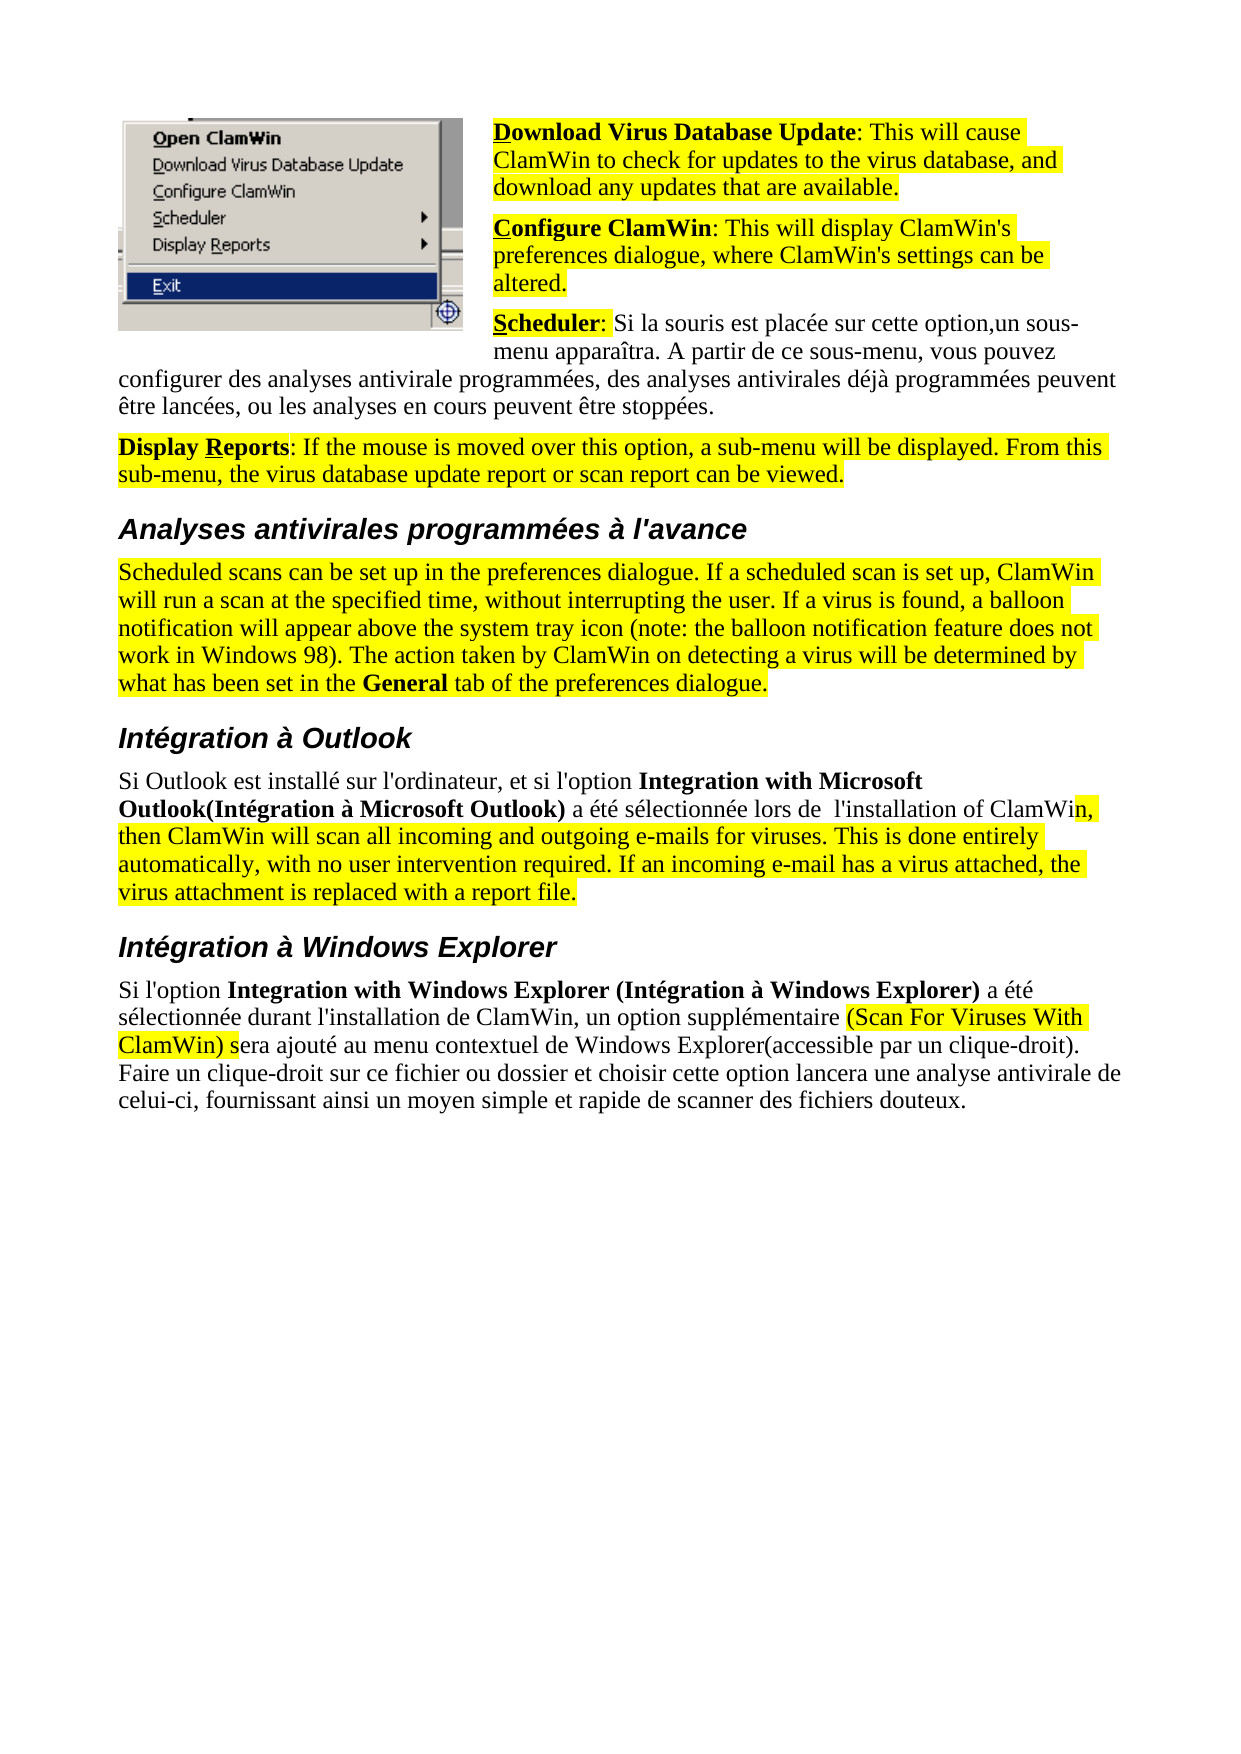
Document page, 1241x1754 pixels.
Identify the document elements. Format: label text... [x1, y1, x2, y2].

text Download Virus Database Update: This will cause ClamWin to check for updates to the virus database, and download any updates that are available. [463, 118, 1122, 201]
subtitle Analyses antivirales programmées à l'avance [118, 513, 1122, 546]
text Scheduled scans can be set up in the preferences dialogue. If a scheduled scan is set up, ClamWin will run a scan at the specified time, without interrupting the user. If a virus is found, a balloon notification will appear above the system tray icon (note: the balloon notification feature does not work in Windows 98). The action taken by ClamWin on detecting a virus will be determined by what has been set in the General tab of the preferences dialogue. [118, 558, 1122, 697]
text Scheduler: Si la souris est placée sur cette option,un sous-menu apparaîtra. A partir de ce sous-menu, vous pouvez configurer des analyses antivirale programmées, des analyses antivirales déjà programmées peuvent être lancées, ou les analyses en cours peuvent être stoppées. [118, 309, 1122, 420]
picture [118, 118, 463, 331]
subtitle Intégration à Windows Explorer [118, 931, 1122, 963]
text Display Reports: If the mouse is moved over this option, a sub-menu will be displayed. From this sub-menu, the virus database update report or scan report can be viewed. [118, 433, 1122, 488]
text Si l'option Integration with Windows Explorer (Intégration à Windows Explorer) a été sélectionnée durant l'installation de ClamWin, un option supplémentaire (Scan For Viruses With ClamWin) sera ajouté au menu contextuel de Windows Explorer(accessible par un clique-droit). Faire un clique-droit sur ce fichier ou dossier et choisir cette option lancera une analyse antivirale de celui-ci, fournissant ainsi un moyen simple et rapide de scanner des fichiers douteux. [118, 976, 1122, 1114]
text Configure ClamWin: This will display ClamWin's preferences dialogue, where ClamWin's settings can be altered. [463, 214, 1122, 297]
text Si Outlook est installé sur l'ordinateur, et si l'option Integration with Microsoft Outlook(Intégration à Microsoft Outlook) a été sélectionnée lors de l'installation of ClamWin, then ClamWin will scan all incoming and outgoing e-mails for viruses. This is done entirely automatically, with no user intervention required. If an incoming e-mail has a virus attached, the virus attachment is replaced with a report file. [118, 767, 1122, 906]
subtitle Intégration à Outlook [118, 722, 1122, 754]
